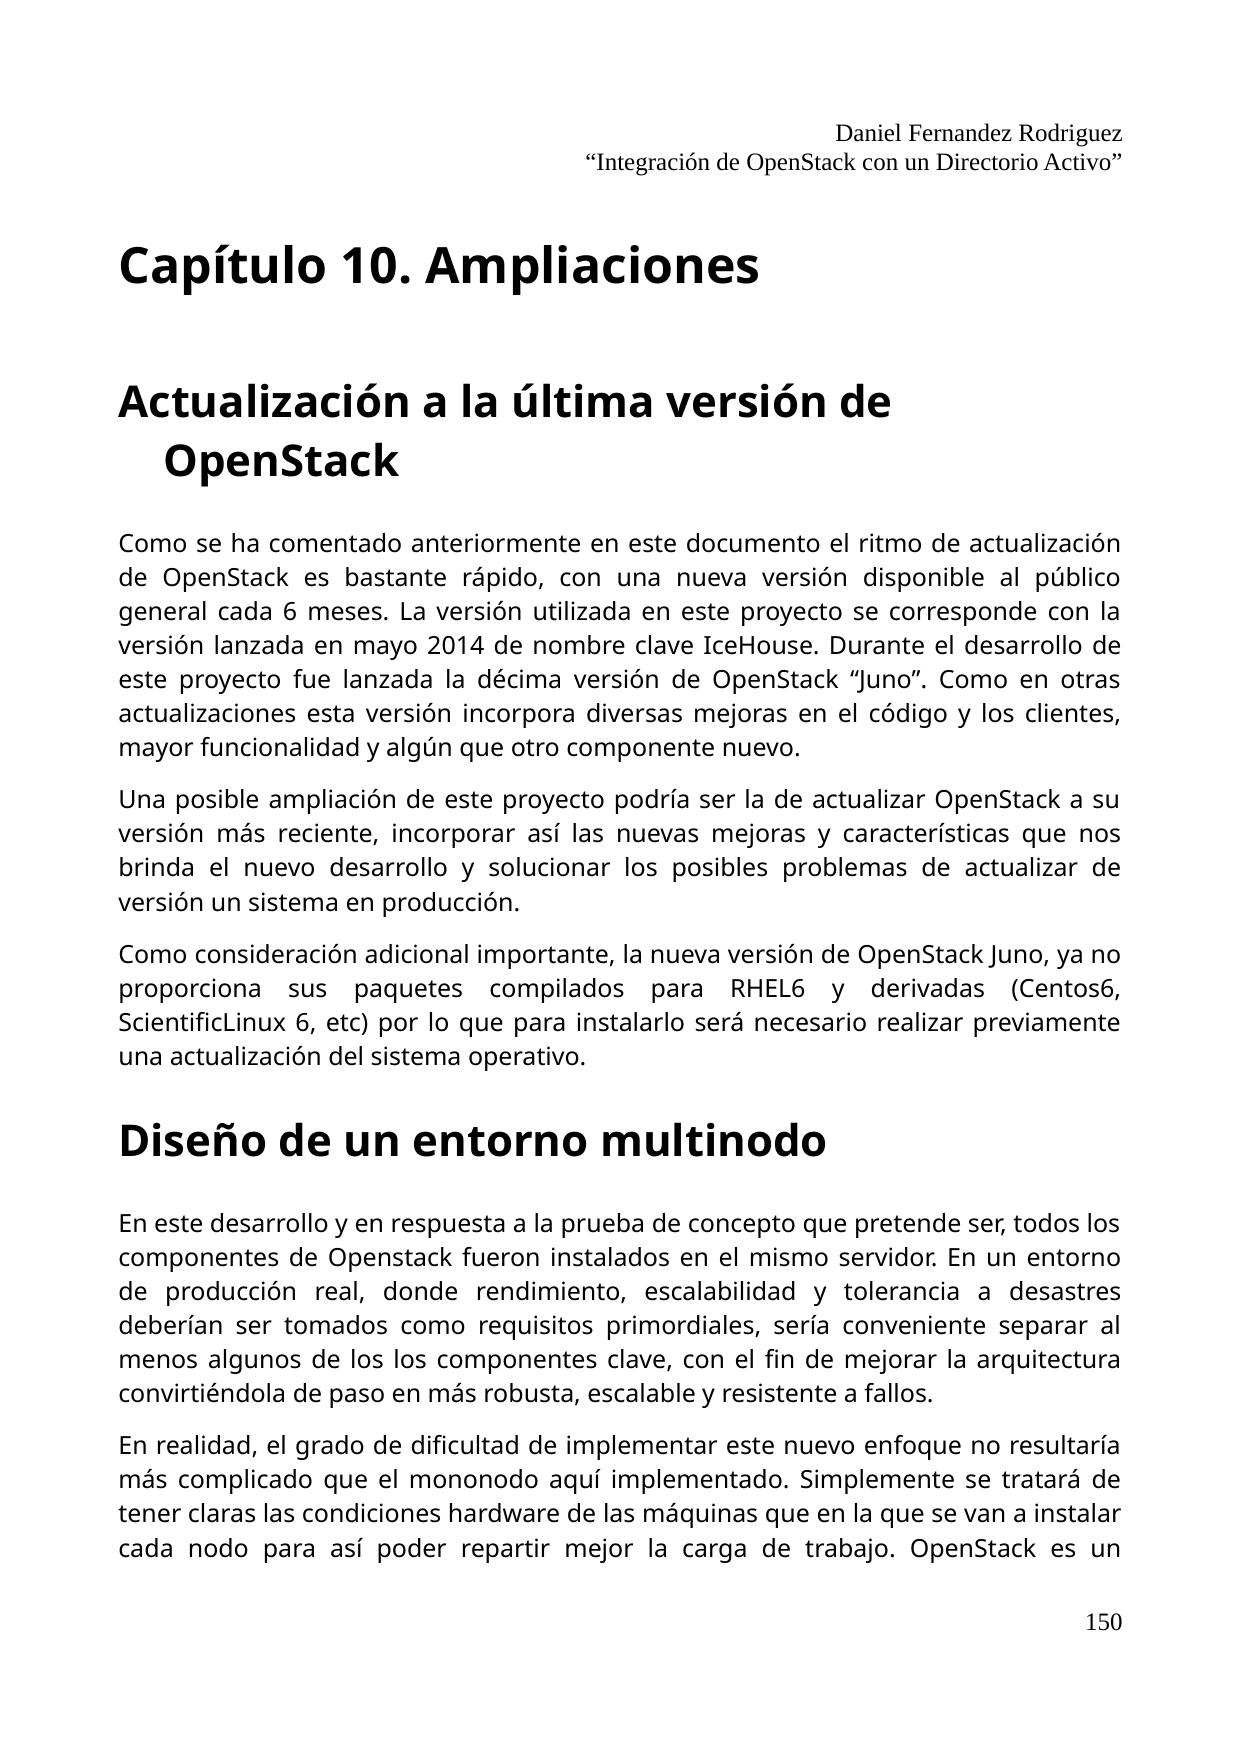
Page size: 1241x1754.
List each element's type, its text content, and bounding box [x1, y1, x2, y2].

text En este desarrollo y en respuesta a la prueba de concepto que pretende ser, todos los componentes de Openstack fueron instalados en el mismo servidor. En un entorno de producción real, donde rendimiento, escalabilidad y tolerancia a desastres deberían ser tomados como requisitos primordiales, sería conveniente separar al menos algunos de los los componentes clave, con el fin de mejorar la arquitectura convirtiéndola de paso en más robusta, escalable y resistente a fallos. [118, 1206, 1122, 1410]
subtitle Actualización a la última versión de OpenStack [118, 370, 1122, 489]
title Capítulo 10. Ampliaciones [118, 230, 1122, 298]
subtitle Diseño de un entorno multinodo [118, 1110, 1122, 1169]
text Como se ha comentado anteriormente en este documento el ritmo de actualización de OpenStack es bastante rápido, con una nueva versión disponible al público general cada 6 meses. La versión utilizada en este proyecto se corresponde con la versión lanzada en mayo 2014 de nombre clave IceHouse. Durante el desarrollo de este proyecto fue lanzada la décima versión de OpenStack “Juno”. Como en otras actualizaciones esta versión incorpora diversas mejoras en el código y los clientes, mayor funcionalidad y algún que otro componente nuevo. [118, 526, 1122, 764]
text En realidad, el grado de dificultad de implementar este nuevo enfoque no resultaría más complicado que el mononodo aquí implementado. Simplemente se tratará de tener claras las condiciones hardware de las máquinas que en la que se van a instalar cada nodo para así poder repartir mejor la carga de trabajo. OpenStack es un [118, 1428, 1122, 1564]
text Como consideración adicional importante, la nueva versión de OpenStack Juno, ya no proporciona sus paquetes compilados para RHEL6 y derivadas (Centos6, ScientificLinux 6, etc) por lo que para instalarlo será necesario realizar previamente una actualización del sistema operativo. [118, 936, 1122, 1072]
text Una posible ampliación de este proyecto podría ser la de actualizar OpenStack a su versión más reciente, incorporar así las nuevas mejoras y características que nos brinda el nuevo desarrollo y solucionar los posibles problemas de actualizar de versión un sistema en producción. [118, 782, 1122, 918]
